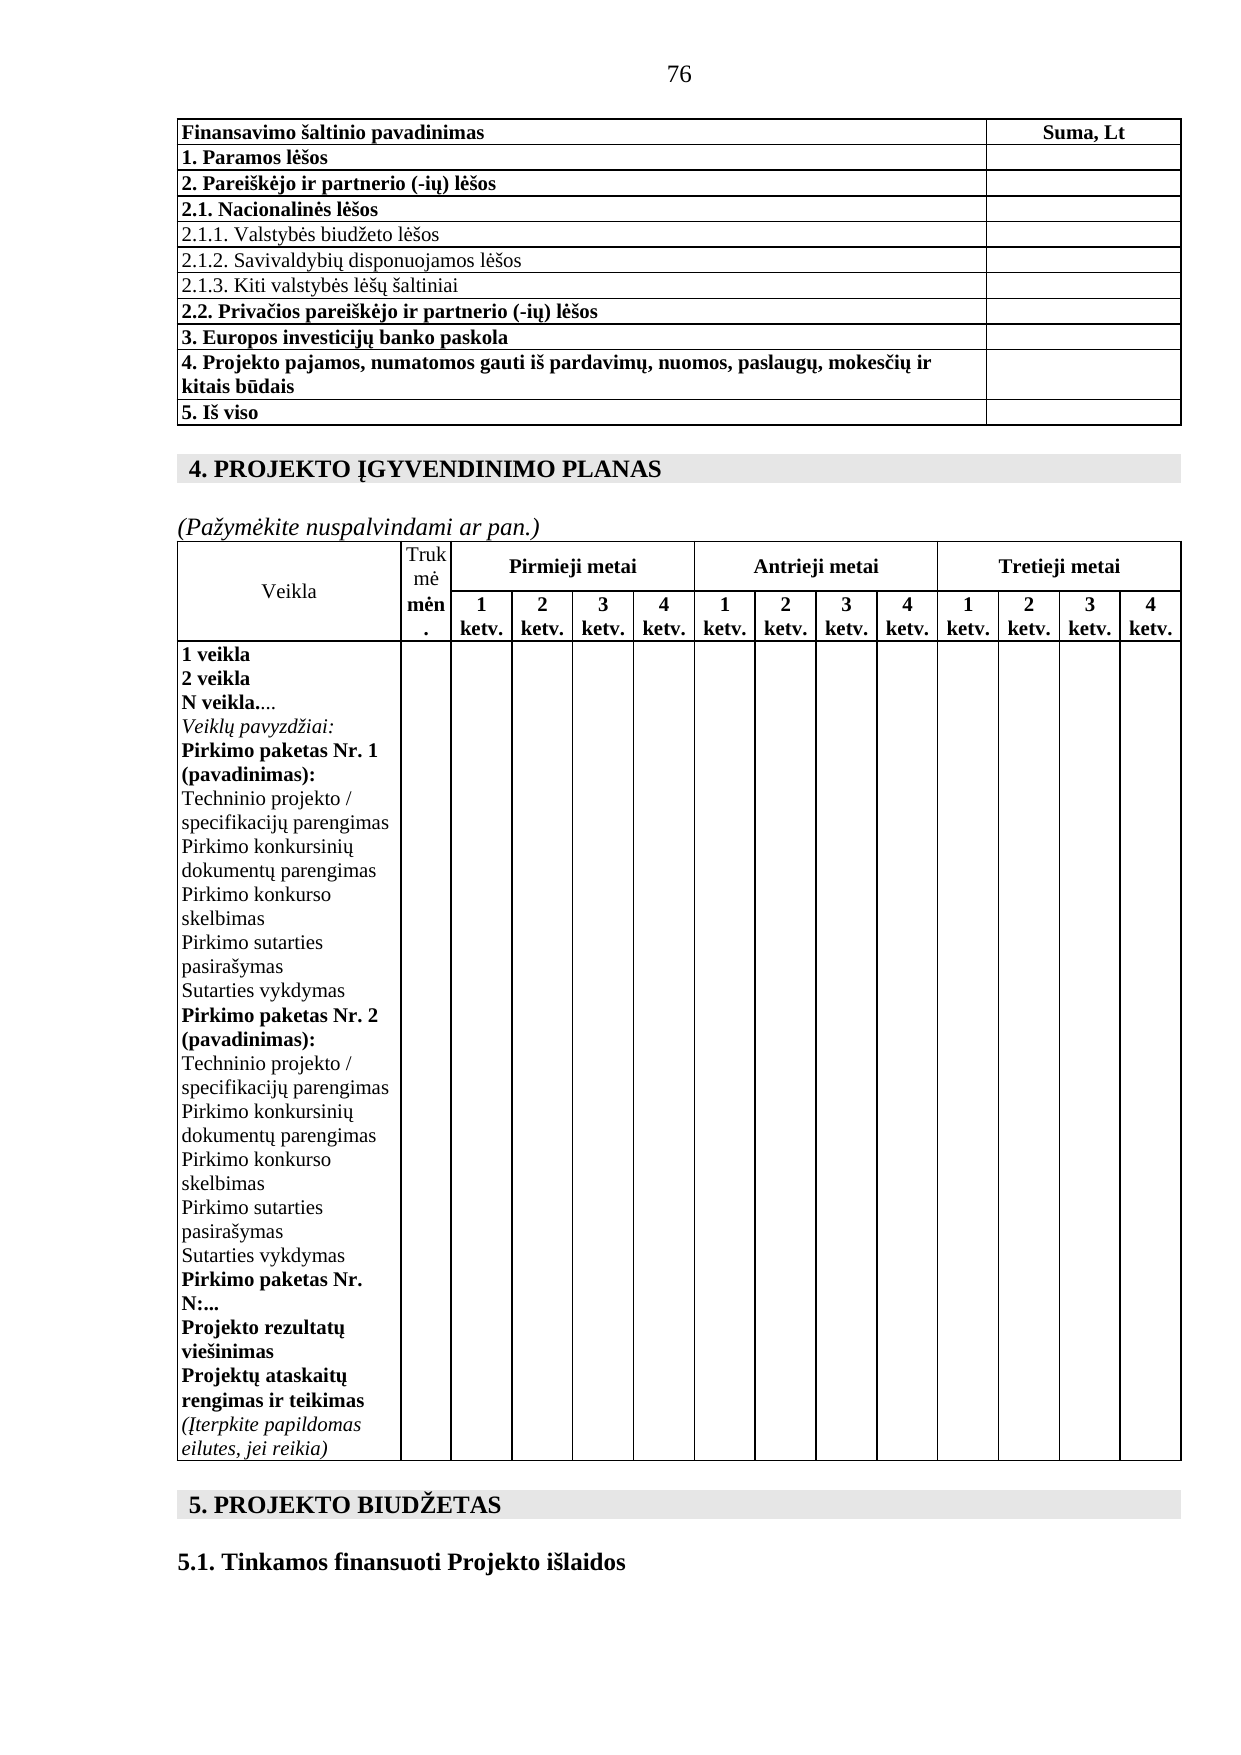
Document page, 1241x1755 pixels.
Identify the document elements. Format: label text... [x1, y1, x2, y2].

table_cell [695, 1195, 754, 1243]
table_cell [999, 1051, 1059, 1099]
table_cell [695, 1267, 754, 1315]
table_cell [573, 690, 633, 714]
table_cell [452, 786, 511, 834]
table_cell [634, 1003, 694, 1051]
table_cell [1121, 1412, 1180, 1460]
table_cell [402, 1051, 450, 1099]
table_cell [878, 666, 937, 690]
table_cell [1121, 1243, 1180, 1267]
table_cell [695, 642, 754, 666]
table_cell [999, 979, 1059, 1002]
table_cell [999, 1267, 1059, 1315]
table_cell [756, 834, 815, 882]
table_cell [1121, 1364, 1180, 1412]
table_cell [817, 666, 876, 690]
table_cell [452, 1315, 511, 1363]
table_cell Techninio projekto / specifikacijų parengimas [178, 786, 400, 834]
table_cell 2.1.1. Valstybės biudžeto lėšos [178, 222, 986, 246]
table_cell 2.1.2. Savivaldybių disponuojamos lėšos [178, 248, 986, 272]
table_cell N veikla.... [178, 690, 400, 714]
table_cell [817, 834, 876, 882]
table_cell [695, 690, 754, 714]
table_cell [402, 714, 450, 738]
table_cell Pirkimo paketas Nr. 1 (pavadinimas): [178, 738, 400, 786]
table_cell [513, 1243, 572, 1267]
table_cell [634, 882, 694, 930]
table_cell [817, 930, 876, 978]
table_cell [452, 1195, 511, 1243]
table_header Finansavimo šaltinio pavadinimas [178, 120, 986, 144]
table_header Veikla [178, 542, 400, 640]
table_cell [1060, 1195, 1119, 1243]
table_cell [452, 1412, 511, 1460]
table_cell [634, 1315, 694, 1363]
table_cell [878, 1003, 937, 1051]
table_cell [878, 690, 937, 714]
table_cell [878, 1412, 937, 1460]
table_cell Pirkimo paketas Nr. 2 (pavadinimas): [178, 1003, 400, 1051]
table_cell [999, 1147, 1059, 1195]
table_cell [513, 1051, 572, 1099]
table_cell [634, 1267, 694, 1315]
table_cell [634, 1147, 694, 1195]
table_cell [634, 979, 694, 1002]
table_cell [402, 1099, 450, 1147]
table_cell 2 veikla [178, 666, 400, 690]
table_cell Sutarties vykdymas [178, 979, 400, 1002]
table_cell Pirkimo sutarties pasirašymas [178, 1195, 400, 1243]
table_cell [452, 882, 511, 930]
table_cell [1121, 714, 1180, 738]
table_cell [1121, 738, 1180, 786]
table_cell [634, 642, 694, 666]
table_cell [1060, 1099, 1119, 1147]
table_cell 1 ketv. [452, 592, 511, 640]
table_cell [513, 834, 572, 882]
table_cell [1060, 786, 1119, 834]
table_cell [999, 1003, 1059, 1051]
table_header 5. PROJEKTO BIUDŽETAS [177, 1490, 1181, 1519]
table_cell [573, 1003, 633, 1051]
table_cell [817, 1243, 876, 1267]
table_cell [938, 1412, 998, 1460]
table_cell [817, 979, 876, 1002]
table_cell [402, 979, 450, 1002]
table_cell [938, 1243, 998, 1267]
table_cell [573, 1267, 633, 1315]
table_cell [1060, 930, 1119, 978]
table_cell [938, 738, 998, 786]
table_cell 3 ketv. [1060, 592, 1119, 640]
table_cell [402, 1267, 450, 1315]
table_cell [573, 1364, 633, 1412]
table_cell [1060, 1315, 1119, 1363]
table_cell [1060, 1243, 1119, 1267]
table_cell [452, 666, 511, 690]
table_cell [573, 979, 633, 1002]
table_cell [402, 1147, 450, 1195]
table_cell Techninio projekto / specifikacijų parengimas [178, 1051, 400, 1099]
table_cell [573, 1099, 633, 1147]
table_cell [938, 666, 998, 690]
table_cell [452, 1364, 511, 1412]
table_cell [756, 714, 815, 738]
table_cell [756, 930, 815, 978]
table_cell [938, 1099, 998, 1147]
table_cell [938, 1195, 998, 1243]
table_cell [573, 930, 633, 978]
table_cell [402, 1364, 450, 1412]
table_cell [452, 690, 511, 714]
table_cell [1060, 666, 1119, 690]
table_cell [878, 1243, 937, 1267]
table_cell [634, 1243, 694, 1267]
text 5.1. Tinkamos finansuoti Projekto išlaidos [177, 1547, 1181, 1576]
table_cell [987, 171, 1180, 195]
table_cell [402, 882, 450, 930]
table_cell 2 ketv. [756, 592, 815, 640]
table_header Suma, Lt [987, 120, 1180, 144]
table_cell [634, 690, 694, 714]
table_cell [817, 1412, 876, 1460]
table_cell [817, 1195, 876, 1243]
table_cell [1121, 834, 1180, 882]
table_cell [573, 1315, 633, 1363]
table_header Tretieji metai [938, 542, 1180, 590]
table_cell [634, 834, 694, 882]
table_cell [999, 1243, 1059, 1267]
table_cell [756, 1315, 815, 1363]
table_cell [1060, 1147, 1119, 1195]
table_cell [1060, 1003, 1119, 1051]
table_cell Pirkimo paketas Nr. N:... [178, 1267, 400, 1315]
table_cell [999, 714, 1059, 738]
table_cell [938, 1315, 998, 1363]
table_cell [452, 1099, 511, 1147]
table_cell [634, 1195, 694, 1243]
table_cell 4. Projekto pajamos, numatomos gauti iš pardavimų, nuomos, paslaugų, mokesčių ir kitais būdais [178, 350, 986, 398]
table_cell [1121, 1003, 1180, 1051]
table_cell [878, 834, 937, 882]
table_cell Projekto rezultatų viešinimas [178, 1315, 400, 1363]
table_cell [999, 882, 1059, 930]
table_cell [938, 690, 998, 714]
table_cell [1121, 642, 1180, 666]
table_cell [817, 1003, 876, 1051]
table_cell [987, 325, 1180, 349]
table_cell [695, 1243, 754, 1267]
table_cell [1060, 738, 1119, 786]
table_cell [878, 642, 937, 666]
table_cell [402, 1003, 450, 1051]
table_cell Pirkimo sutarties pasirašymas [178, 930, 400, 978]
table_cell [1121, 1147, 1180, 1195]
table_cell [452, 714, 511, 738]
table_cell [938, 979, 998, 1002]
table_cell [878, 1364, 937, 1412]
table_cell Sutarties vykdymas [178, 1243, 400, 1267]
table_cell [756, 1099, 815, 1147]
table_cell [634, 666, 694, 690]
table_cell [878, 738, 937, 786]
table_cell [999, 1412, 1059, 1460]
table_cell [817, 642, 876, 666]
table_cell [402, 690, 450, 714]
table_cell [999, 930, 1059, 978]
table_cell [513, 1364, 572, 1412]
table_cell [938, 1364, 998, 1412]
table_cell [695, 1315, 754, 1363]
table_cell [1060, 690, 1119, 714]
table_cell [756, 690, 815, 714]
table_cell [817, 1147, 876, 1195]
table_cell [756, 738, 815, 786]
table_cell [513, 714, 572, 738]
table_cell [695, 979, 754, 1002]
table_cell [987, 400, 1180, 424]
table_cell [1121, 1051, 1180, 1099]
table_cell [756, 1003, 815, 1051]
table_cell [573, 738, 633, 786]
table_cell [695, 714, 754, 738]
table_cell [817, 1315, 876, 1363]
table_cell 4 ketv. [634, 592, 694, 640]
table_cell [1060, 1267, 1119, 1315]
table_cell [817, 1364, 876, 1412]
table_cell mėn. [402, 590, 450, 640]
table_cell [938, 1267, 998, 1315]
table_cell [695, 1003, 754, 1051]
table_cell 1 ketv. [938, 592, 998, 640]
table_cell [817, 714, 876, 738]
table_cell [452, 738, 511, 786]
table_cell [513, 786, 572, 834]
table_cell [817, 1099, 876, 1147]
table_cell [1121, 1195, 1180, 1243]
table_cell [513, 1412, 572, 1460]
table_cell [402, 834, 450, 882]
table_cell [878, 1195, 937, 1243]
table_cell [513, 1099, 572, 1147]
table_cell [1121, 666, 1180, 690]
table_cell [878, 1099, 937, 1147]
table_cell [817, 1267, 876, 1315]
table_cell [634, 1051, 694, 1099]
table_cell 2 ketv. [999, 592, 1059, 640]
table_cell [452, 1003, 511, 1051]
table_cell [1121, 930, 1180, 978]
table_cell [513, 1195, 572, 1243]
table_cell [695, 666, 754, 690]
table_cell [756, 1267, 815, 1315]
table_cell [878, 979, 937, 1002]
table_cell [513, 1315, 572, 1363]
table_cell [878, 786, 937, 834]
table_cell [634, 738, 694, 786]
table_cell [695, 1364, 754, 1412]
table_cell [513, 882, 572, 930]
table_cell [938, 1147, 998, 1195]
table_cell [878, 1051, 937, 1099]
table_cell [573, 882, 633, 930]
table_cell Veiklų pavyzdžiai: [178, 714, 400, 738]
table_cell [634, 714, 694, 738]
table_cell [513, 979, 572, 1002]
table_cell [573, 1243, 633, 1267]
table_cell [452, 979, 511, 1002]
text (Pažymėkite nuspalvindami ar pan.) [177, 512, 1181, 541]
table_cell [573, 642, 633, 666]
table_cell [573, 1412, 633, 1460]
table_cell [756, 1147, 815, 1195]
table_cell 2. Pareiškėjo ir partnerio (-ių) lėšos [178, 171, 986, 195]
table_cell [938, 882, 998, 930]
table_cell [756, 786, 815, 834]
table_cell [573, 1051, 633, 1099]
table_cell [573, 714, 633, 738]
table_cell 2 ketv. [513, 592, 572, 640]
table_cell [999, 666, 1059, 690]
table_cell [573, 786, 633, 834]
table_header Antrieji metai [695, 542, 937, 590]
table_cell [513, 642, 572, 666]
table_cell [1121, 1267, 1180, 1315]
table_cell [402, 1412, 450, 1460]
table_cell [756, 979, 815, 1002]
table_cell [1060, 979, 1119, 1002]
table_cell [999, 1315, 1059, 1363]
table_cell [987, 145, 1180, 169]
table_cell (Įterpkite papildomas eilutes, jei reikia) [178, 1412, 400, 1460]
table_cell [938, 714, 998, 738]
table_cell [1121, 1099, 1180, 1147]
table_cell [987, 350, 1180, 398]
table_header Pirmieji metai [452, 542, 694, 590]
table_cell [756, 1364, 815, 1412]
table_cell [1060, 1412, 1119, 1460]
table_cell 3 ketv. [573, 592, 633, 640]
table_cell [1121, 690, 1180, 714]
table_cell Pirkimo konkurso skelbimas [178, 1147, 400, 1195]
table_cell 4 ketv. [878, 592, 937, 640]
table_header 4. PROJEKTO ĮGYVENDINIMO PLANAS [177, 454, 1181, 483]
table_cell [402, 930, 450, 978]
table_cell [938, 1003, 998, 1051]
table_cell [878, 1147, 937, 1195]
table_cell [999, 1195, 1059, 1243]
table_cell [1060, 1051, 1119, 1099]
table_cell [1121, 979, 1180, 1002]
table_cell 2.2. Privačios pareiškėjo ir partnerio (-ių) lėšos [178, 299, 986, 323]
table_cell [756, 1412, 815, 1460]
table_cell [452, 642, 511, 666]
table_cell [695, 1051, 754, 1099]
table_cell 1. Paramos lėšos [178, 145, 986, 169]
table_cell [756, 666, 815, 690]
table_cell [987, 222, 1180, 246]
table_cell 2.1. Nacionalinės lėšos [178, 197, 986, 221]
table_cell [817, 1051, 876, 1099]
table_cell [513, 1147, 572, 1195]
table_cell [695, 1099, 754, 1147]
table_cell 2.1.3. Kiti valstybės lėšų šaltiniai [178, 273, 986, 297]
table_cell [513, 666, 572, 690]
table_cell [634, 1412, 694, 1460]
table_cell [987, 248, 1180, 272]
table_cell [999, 786, 1059, 834]
table_cell [817, 786, 876, 834]
table_cell [756, 882, 815, 930]
table_cell 5. Iš viso [178, 400, 986, 424]
table_cell [999, 738, 1059, 786]
table_cell [452, 1267, 511, 1315]
table_cell [573, 1147, 633, 1195]
table_cell [402, 1243, 450, 1267]
table_cell [878, 1315, 937, 1363]
table_cell [756, 1051, 815, 1099]
table_header Trukmė [402, 542, 450, 590]
table_cell [1121, 786, 1180, 834]
table_cell [402, 738, 450, 786]
table_cell [452, 1147, 511, 1195]
table_cell [573, 834, 633, 882]
table_cell [452, 834, 511, 882]
table_cell [402, 1195, 450, 1243]
table_cell [573, 1195, 633, 1243]
table_cell [817, 882, 876, 930]
table_cell [817, 738, 876, 786]
table_cell [756, 1195, 815, 1243]
table_cell [987, 299, 1180, 323]
table_cell [695, 1412, 754, 1460]
table_cell [1060, 714, 1119, 738]
table_cell [817, 690, 876, 714]
table_cell [634, 930, 694, 978]
table_cell [938, 1051, 998, 1099]
table_cell [938, 642, 998, 666]
table_cell [452, 930, 511, 978]
table_cell [756, 1243, 815, 1267]
table_cell [999, 1364, 1059, 1412]
table_cell [695, 882, 754, 930]
table_cell [452, 1243, 511, 1267]
table_cell [756, 642, 815, 666]
table_cell [695, 1147, 754, 1195]
table_cell 3. Europos investicijų banko paskola [178, 325, 986, 349]
table_cell [573, 666, 633, 690]
table_cell Projektų ataskaitų rengimas ir teikimas [178, 1364, 400, 1412]
table_cell [938, 930, 998, 978]
table_cell [999, 642, 1059, 666]
table_cell [1060, 642, 1119, 666]
table_cell [987, 197, 1180, 221]
table_cell [513, 690, 572, 714]
table_cell [402, 642, 450, 666]
table_cell 1 ketv. [695, 592, 754, 640]
table_cell [878, 714, 937, 738]
table_cell [695, 786, 754, 834]
table_cell [938, 786, 998, 834]
table_cell [938, 834, 998, 882]
table_cell Pirkimo konkursinių dokumentų parengimas [178, 1099, 400, 1147]
table_cell [695, 930, 754, 978]
table_cell [1060, 882, 1119, 930]
table_cell [695, 738, 754, 786]
table_cell [1121, 1315, 1180, 1363]
table_cell [695, 834, 754, 882]
table_cell [878, 882, 937, 930]
table_cell [452, 1051, 511, 1099]
table_cell [1121, 882, 1180, 930]
table_cell Pirkimo konkursinių dokumentų parengimas [178, 834, 400, 882]
table_cell 4 ketv. [1121, 592, 1180, 640]
table_cell [513, 738, 572, 786]
table_cell [402, 1315, 450, 1363]
table_cell [513, 1003, 572, 1051]
table_cell 3 ketv. [817, 592, 876, 640]
table_cell [987, 273, 1180, 297]
table_cell [402, 666, 450, 690]
table_cell [634, 786, 694, 834]
table_cell [1060, 834, 1119, 882]
table_cell [878, 1267, 937, 1315]
table_cell [878, 930, 937, 978]
table_cell 1 veikla [178, 642, 400, 666]
table_cell [999, 1099, 1059, 1147]
table_cell [402, 786, 450, 834]
table_cell [999, 690, 1059, 714]
table_cell [513, 1267, 572, 1315]
table_cell [999, 834, 1059, 882]
table_cell Pirkimo konkurso skelbimas [178, 882, 400, 930]
table_cell [634, 1099, 694, 1147]
table_cell [634, 1364, 694, 1412]
table_cell [1060, 1364, 1119, 1412]
table_cell [513, 930, 572, 978]
